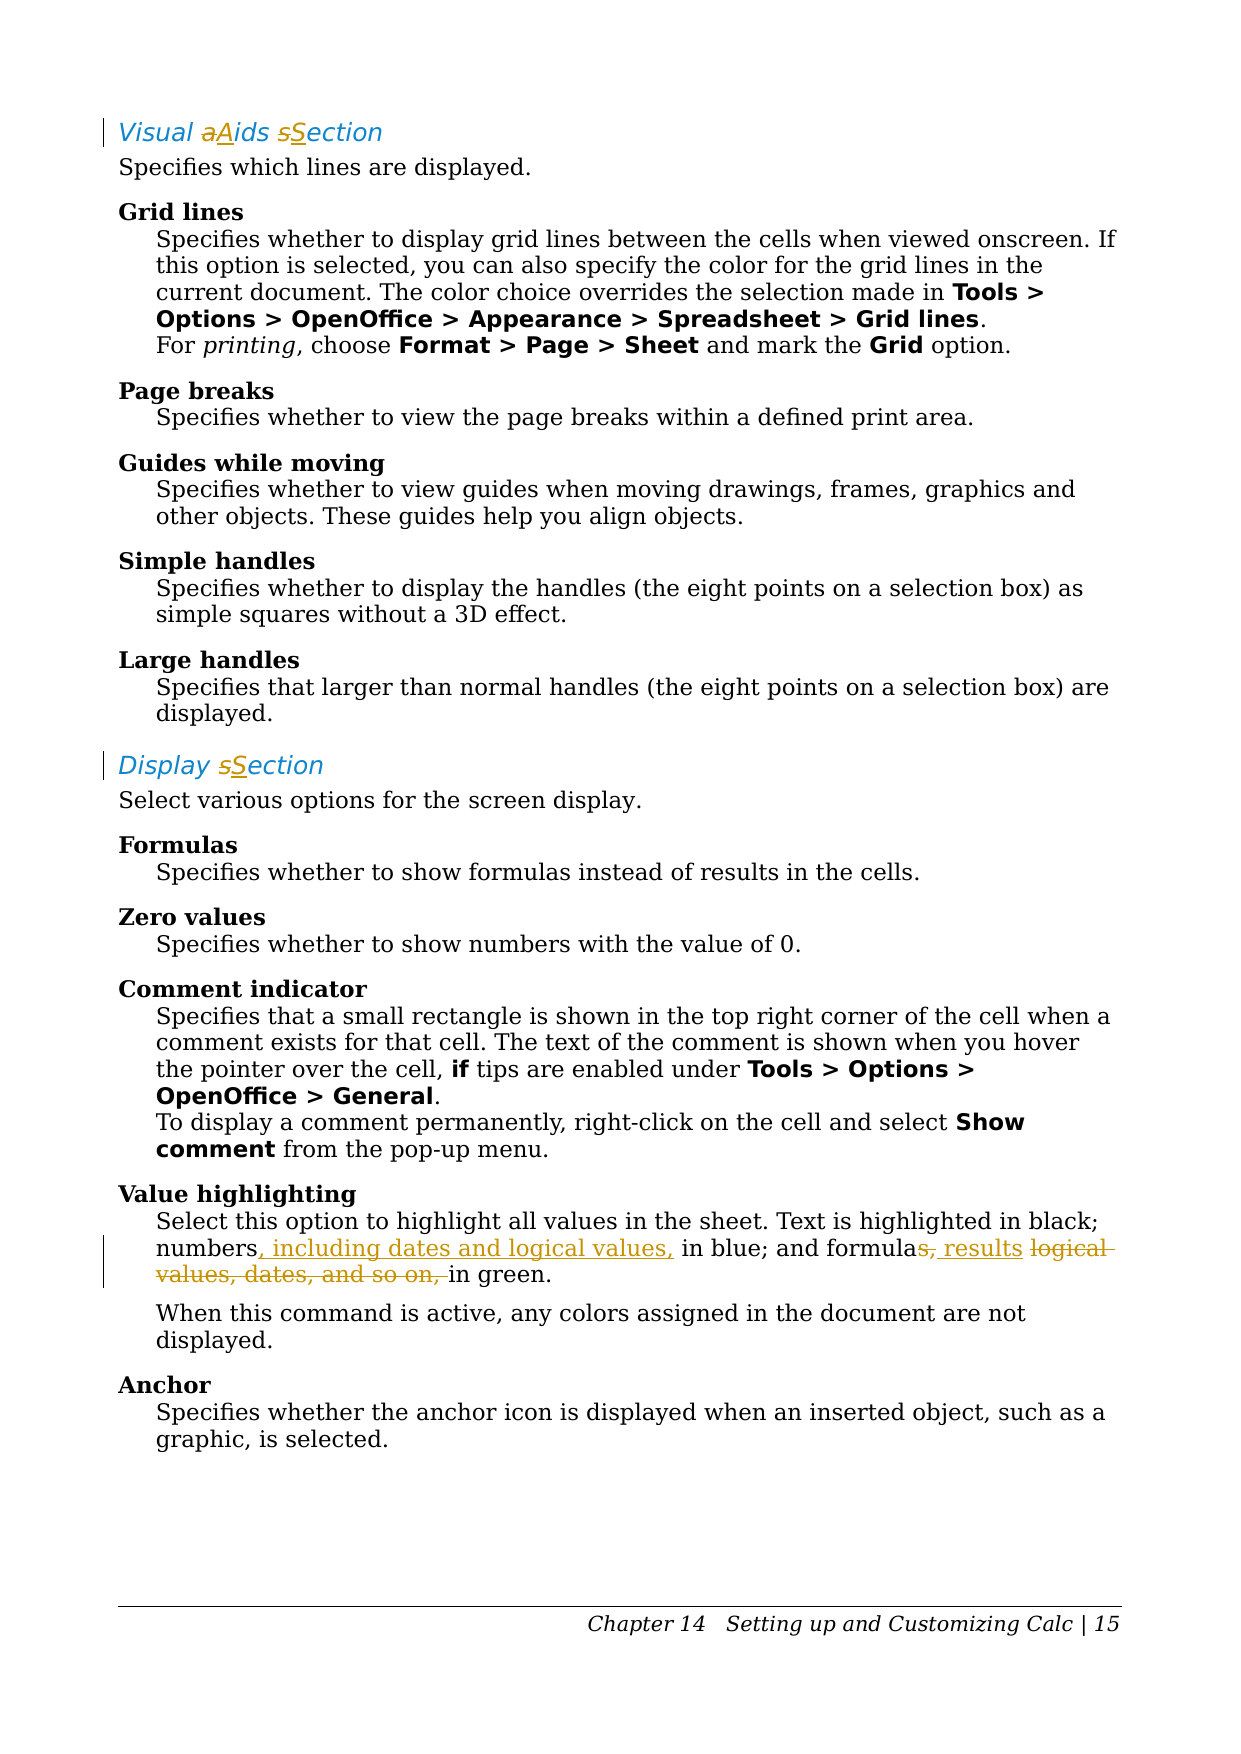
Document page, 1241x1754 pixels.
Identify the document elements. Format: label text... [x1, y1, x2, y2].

text Select this option to highlight all values in the sheet. Text is highlighted in black; numbers, including dates and logical values, in blue; and formula results in green. [156, 1208, 1122, 1288]
text Comment indicator [118, 976, 1122, 1003]
text For printing, choose Format > Page > Sheet and mark the Grid option. [156, 332, 1122, 359]
text Specifies whether to view guides when moving drawings, frames, graphics and other objects. These guides help you align objects. [156, 476, 1122, 530]
text Specifies whether to display the handles (the eight points on a selection box) as simple squares without a 3D effect. [156, 575, 1122, 628]
text Specifies whether to display grid lines between the cells when viewed onscreen. If this option is selected, you can also specify the color for the grid lines in the current document. The color choice overrides the selection made in Tools > Options > OpenOffice > Appearance > Spreadsheet > Grid lines. [156, 226, 1122, 332]
text Specifies which lines are displayed. [118, 154, 1122, 180]
text Specifies that a small rectangle is shown in the top right corner of the cell when a comment exists for that cell. The text of the comment is shown when you hover the pointer over the cell, if tips are enabled under Tools > Options > OpenOffice > General. [156, 1003, 1122, 1109]
text Value highlighting [118, 1181, 1122, 1208]
text Specifies whether to show numbers with the value of 0. [156, 931, 1122, 957]
text Select various options for the screen display. [118, 787, 1122, 813]
text Specifies whether to show formulas instead of results in the cells. [156, 859, 1122, 886]
text Anchor [118, 1372, 1122, 1399]
text Specifies whether to view the page breaks within a defined print area. [156, 404, 1122, 431]
text Grid lines [118, 199, 1122, 226]
text Guides while moving [118, 449, 1122, 476]
subtitle Visual Aids Section [118, 118, 1122, 147]
subtitle Display Section [118, 751, 1122, 780]
text Specifies whether the anchor icon is displayed when an inserted object, such as a graphic, is selected. [156, 1399, 1122, 1453]
text Specifies that larger than normal handles (the eight points on a selection box) are displayed. [156, 674, 1122, 727]
text Zero values [118, 904, 1122, 931]
text Simple handles [118, 548, 1122, 575]
text Large handles [118, 647, 1122, 674]
text Page breaks [118, 377, 1122, 404]
text Formulas [118, 832, 1122, 859]
text To display a comment permanently, right-click on the cell and select Show comment from the pop-up menu. [156, 1109, 1122, 1163]
text When this command is active, any colors assigned in the document are not displayed. [156, 1301, 1122, 1354]
